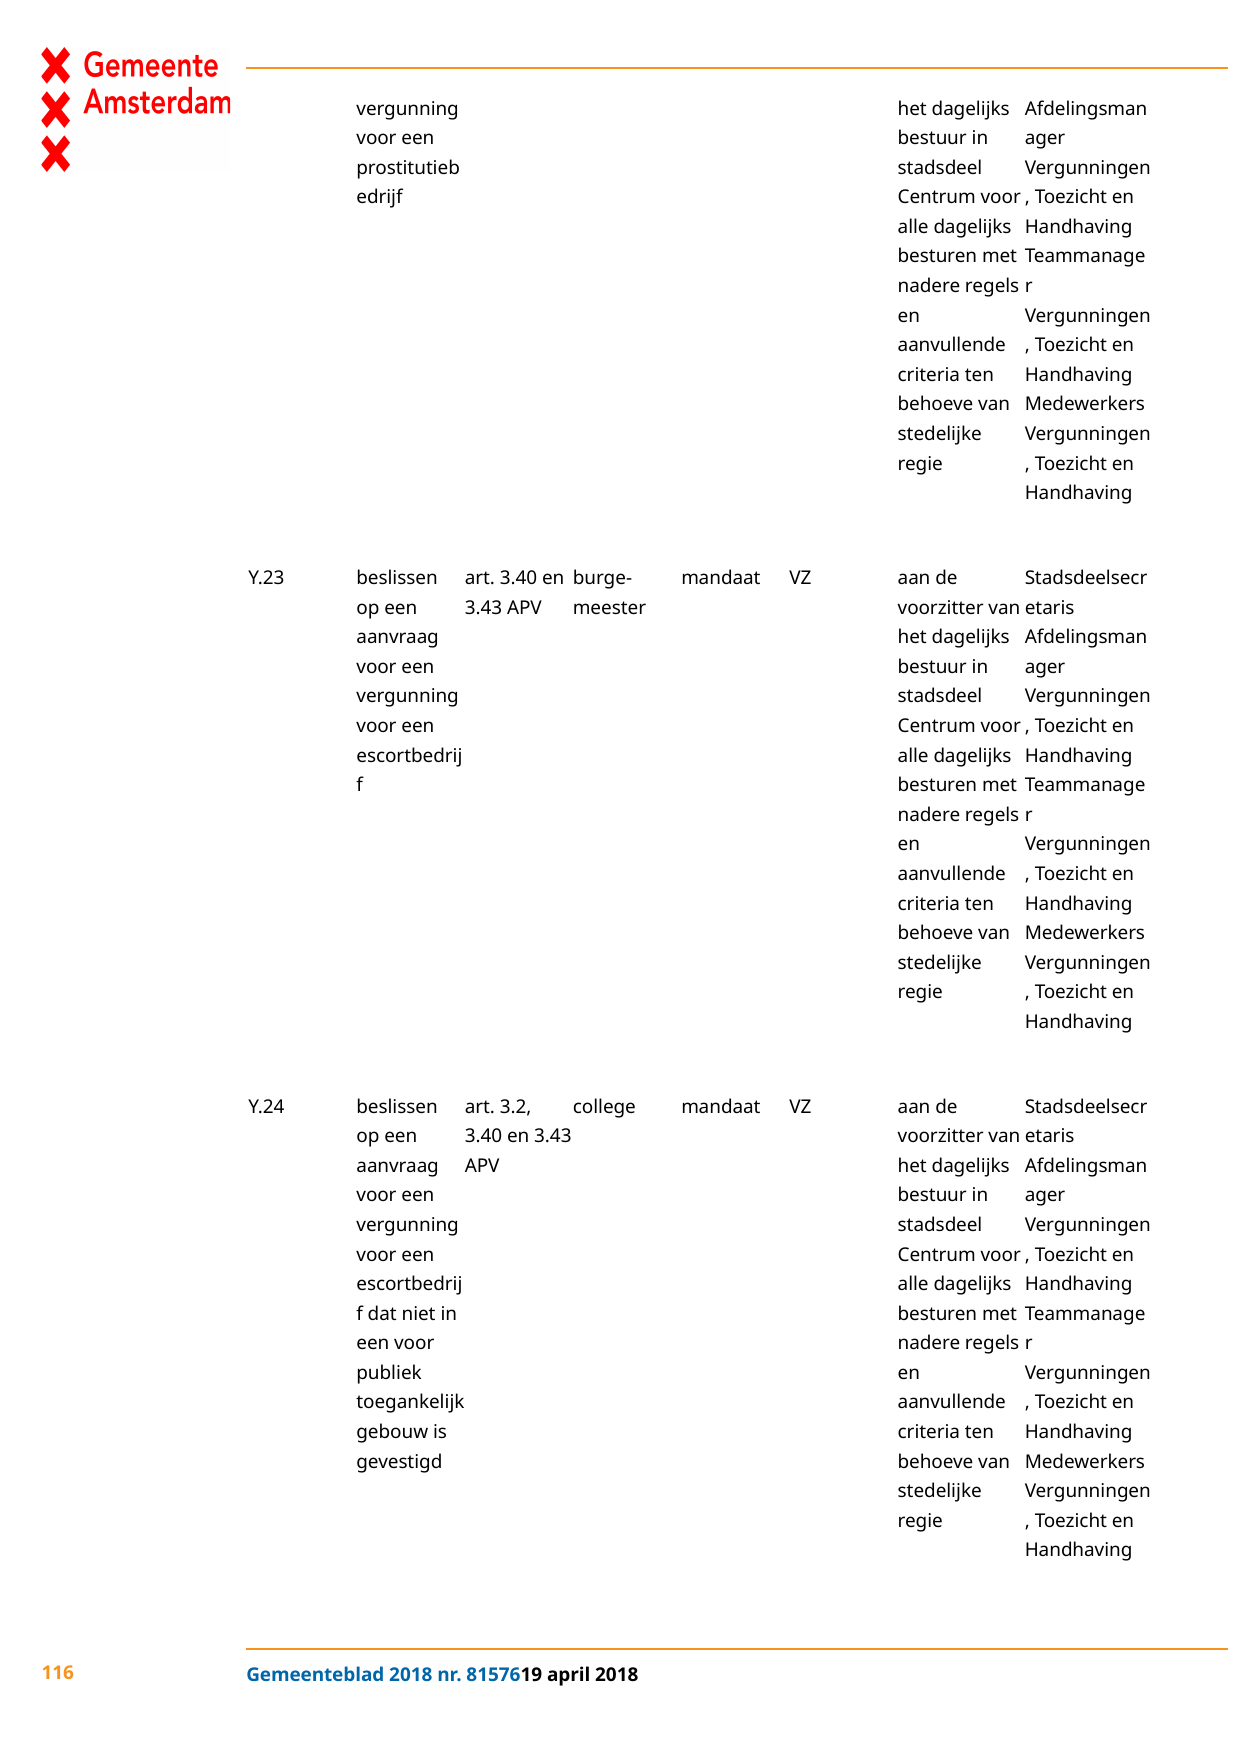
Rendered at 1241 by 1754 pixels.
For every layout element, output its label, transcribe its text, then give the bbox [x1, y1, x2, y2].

table_cell VZ [789, 535, 897, 1063]
table_cell [465, 95, 573, 535]
table_cell [248, 95, 356, 535]
table_cell mandaat [681, 1063, 789, 1592]
table_cell Stadsdeelsecretaris Afdelingsmanager Vergunningen, Toezicht en Handhaving Teammanager Vergunningen, Toezicht en Handhaving Medewerkers Vergunningen, Toezicht en Handhaving [1025, 1063, 1152, 1592]
table_cell Y.24 [248, 1063, 356, 1592]
table_cell Y.23 [248, 535, 356, 1063]
table_cell burge-meester [573, 535, 681, 1063]
table_cell art. 3.40 en 3.43 APV [465, 535, 573, 1063]
table_cell VZ [789, 1063, 897, 1592]
table_cell mandaat [681, 535, 789, 1063]
picture [41, 47, 231, 172]
table_cell art. 3.2, 3.40 en 3.43 APV [465, 1063, 573, 1592]
table_cell [789, 95, 897, 535]
table_cell het dagelijks bestuur in stadsdeel Centrum voor alle dagelijks besturen met nadere regels en aanvullende criteria ten behoeve van stedelijke regie [898, 95, 1024, 535]
table_cell [573, 95, 681, 535]
table_cell vergunning voor een prostitutiebedrijf [356, 95, 464, 535]
table_cell Stadsdeelsecretaris Afdelingsmanager Vergunningen, Toezicht en Handhaving Teammanager Vergunningen, Toezicht en Handhaving Medewerkers Vergunningen, Toezicht en Handhaving [1025, 535, 1152, 1063]
table_cell beslissen op een aanvraag voor een vergunning voor een escortbedrijf [356, 535, 464, 1063]
table_cell college [573, 1063, 681, 1592]
table_cell [681, 95, 789, 535]
table_cell aan de voorzitter van het dagelijks bestuur in stadsdeel Centrum voor alle dagelijks besturen met nadere regels en aanvullende criteria ten behoeve van stedelijke regie [898, 1063, 1024, 1592]
table_cell beslissen op een aanvraag voor een vergunning voor een escortbedrijf dat niet in een voor publiek toegankelijk gebouw is gevestigd [356, 1063, 464, 1592]
table_cell Afdelingsmanager Vergunningen, Toezicht en Handhaving Teammanager Vergunningen, Toezicht en Handhaving Medewerkers Vergunningen, Toezicht en Handhaving [1025, 95, 1152, 535]
table_cell aan de voorzitter van het dagelijks bestuur in stadsdeel Centrum voor alle dagelijks besturen met nadere regels en aanvullende criteria ten behoeve van stedelijke regie [898, 535, 1024, 1063]
